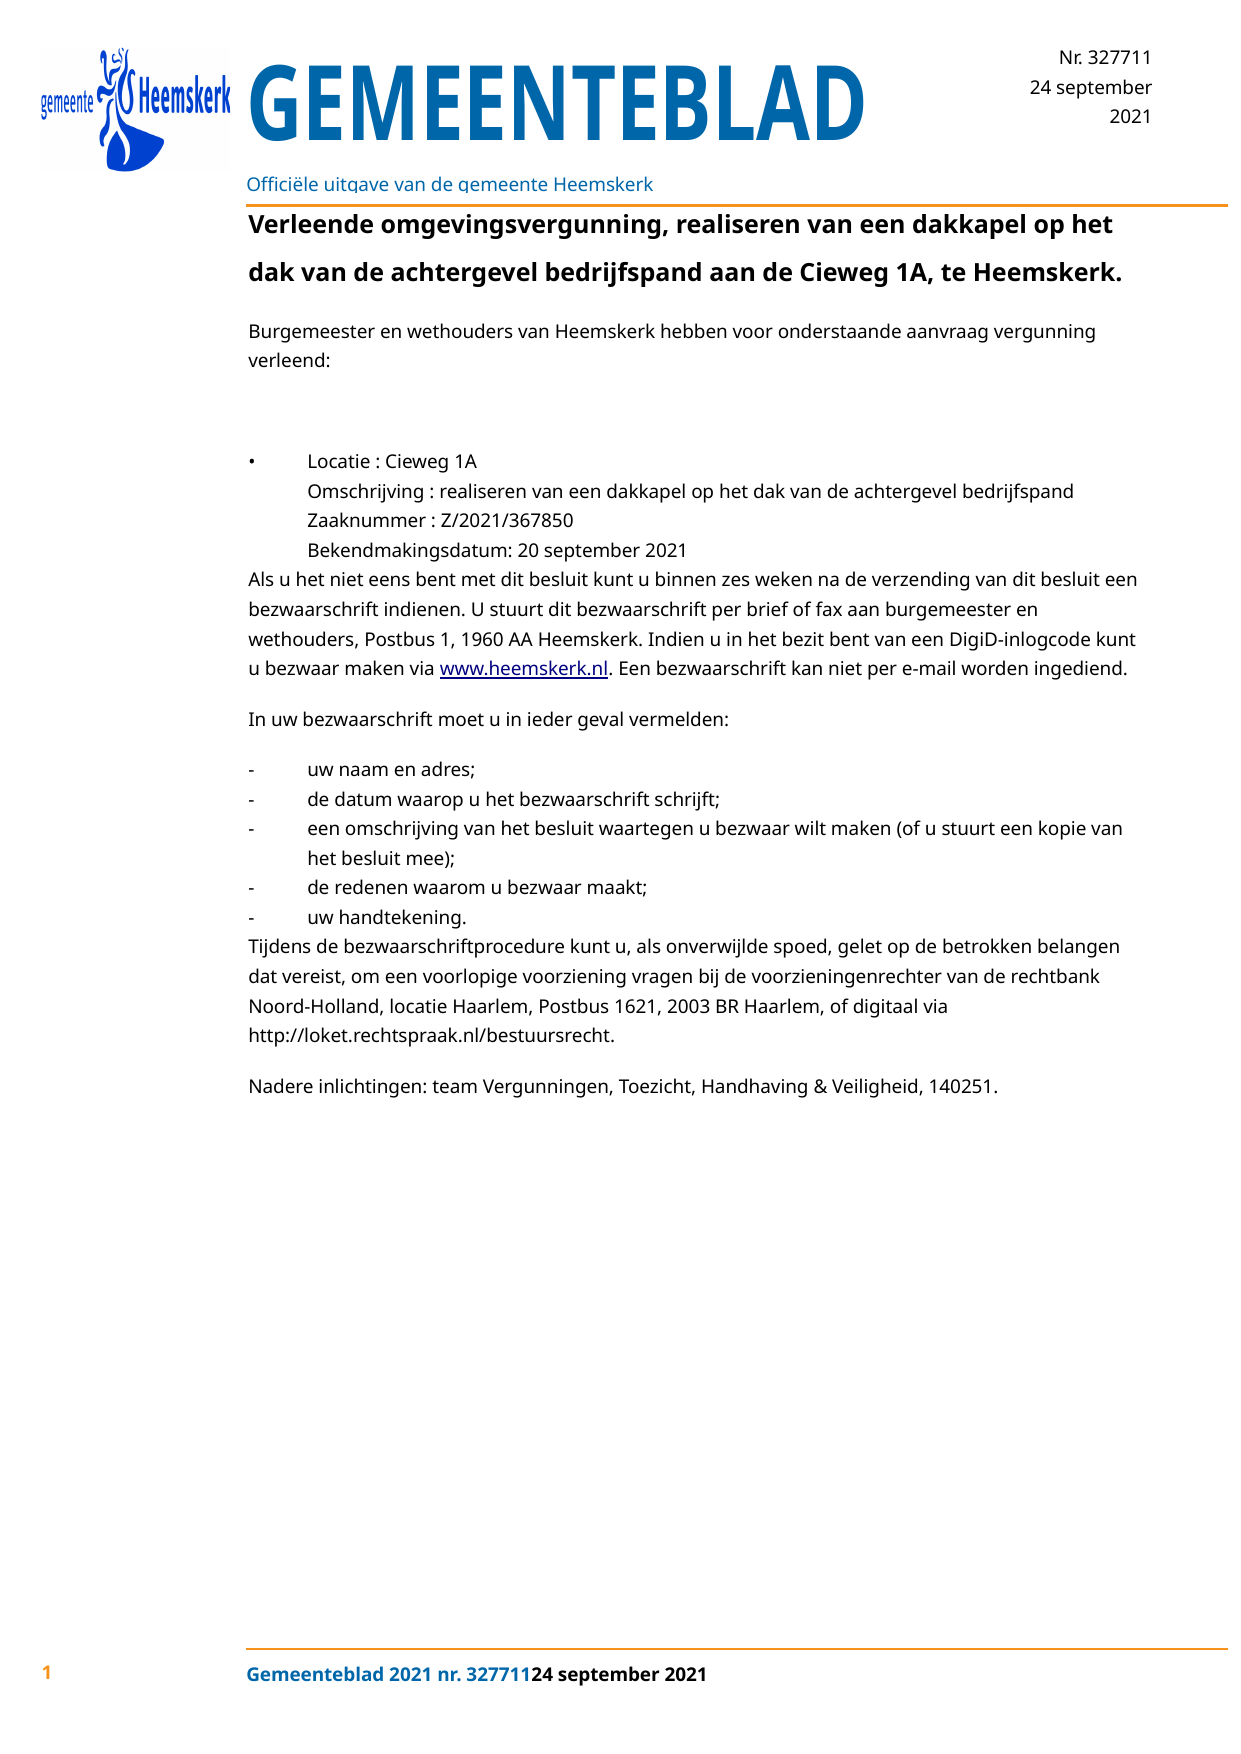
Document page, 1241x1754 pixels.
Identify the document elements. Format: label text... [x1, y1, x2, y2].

list Zaaknummer : Z/2021/367850 [248, 507, 1152, 533]
list Bekendmakingsdatum: 20 september 2021 [248, 537, 1152, 563]
text Burgemeester en wethouders van Heemskerk hebben voor onderstaande aanvraag vergunning verleend: [248, 318, 1152, 373]
list de redenen waarom u bezwaar maakt; [248, 874, 1152, 900]
text Als u het niet eens bent met dit besluit kunt u binnen zes weken na de verzending van dit besluit een bezwaarschrift indienen. U stuurt dit bezwaarschrift per brief of fax aan burgemeester en wethouders, Postbus 1, 1960 AA Heemskerk. Indien u in het bezit bent van een DigiD-inlogcode kunt u bezwaar maken via www.heemskerk.nl. Een bezwaarschrift kan niet per e-mail worden ingediend. [248, 567, 1152, 681]
picture [41, 47, 231, 172]
list uw handtekening. [248, 904, 1152, 930]
list Locatie : Cieweg 1A [248, 448, 1152, 474]
list de datum waarop u het bezwaarschrift schrijft; [248, 786, 1152, 812]
list Omschrijving : realiseren van een dakkapel op het dak van de achtergevel bedrijfspand [248, 478, 1152, 504]
text Nadere inlichtingen: team Vergunningen, Toezicht, Handhaving & Veiligheid, 140251. [248, 1073, 1152, 1099]
list een omschrijving van het besluit waartegen u bezwaar wilt maken (of u stuurt een kopie van het besluit mee); [248, 815, 1152, 871]
list uw naam en adres; [248, 756, 1152, 782]
text Verleende omgevingsvergunning, realiseren van een dakkapel op het dak van de achtergevel bedrijfspand aan de Cieweg 1A, te Heemskerk. [248, 207, 1152, 288]
text In uw bezwaarschrift moet u in ieder geval vermelden: [248, 706, 1152, 732]
text Tijdens de bezwaarschriftprocedure kunt u, als onverwijlde spoed, gelet op de betrokken belangen dat vereist, om een voorlopige voorziening vragen bij de voorzieningenrechter van de rechtbank Noord-Holland, locatie Haarlem, Postbus 1621, 2003 BR Haarlem, of digitaal via http://loket.rechtspraak.nl/bestuursrecht. [248, 934, 1152, 1048]
